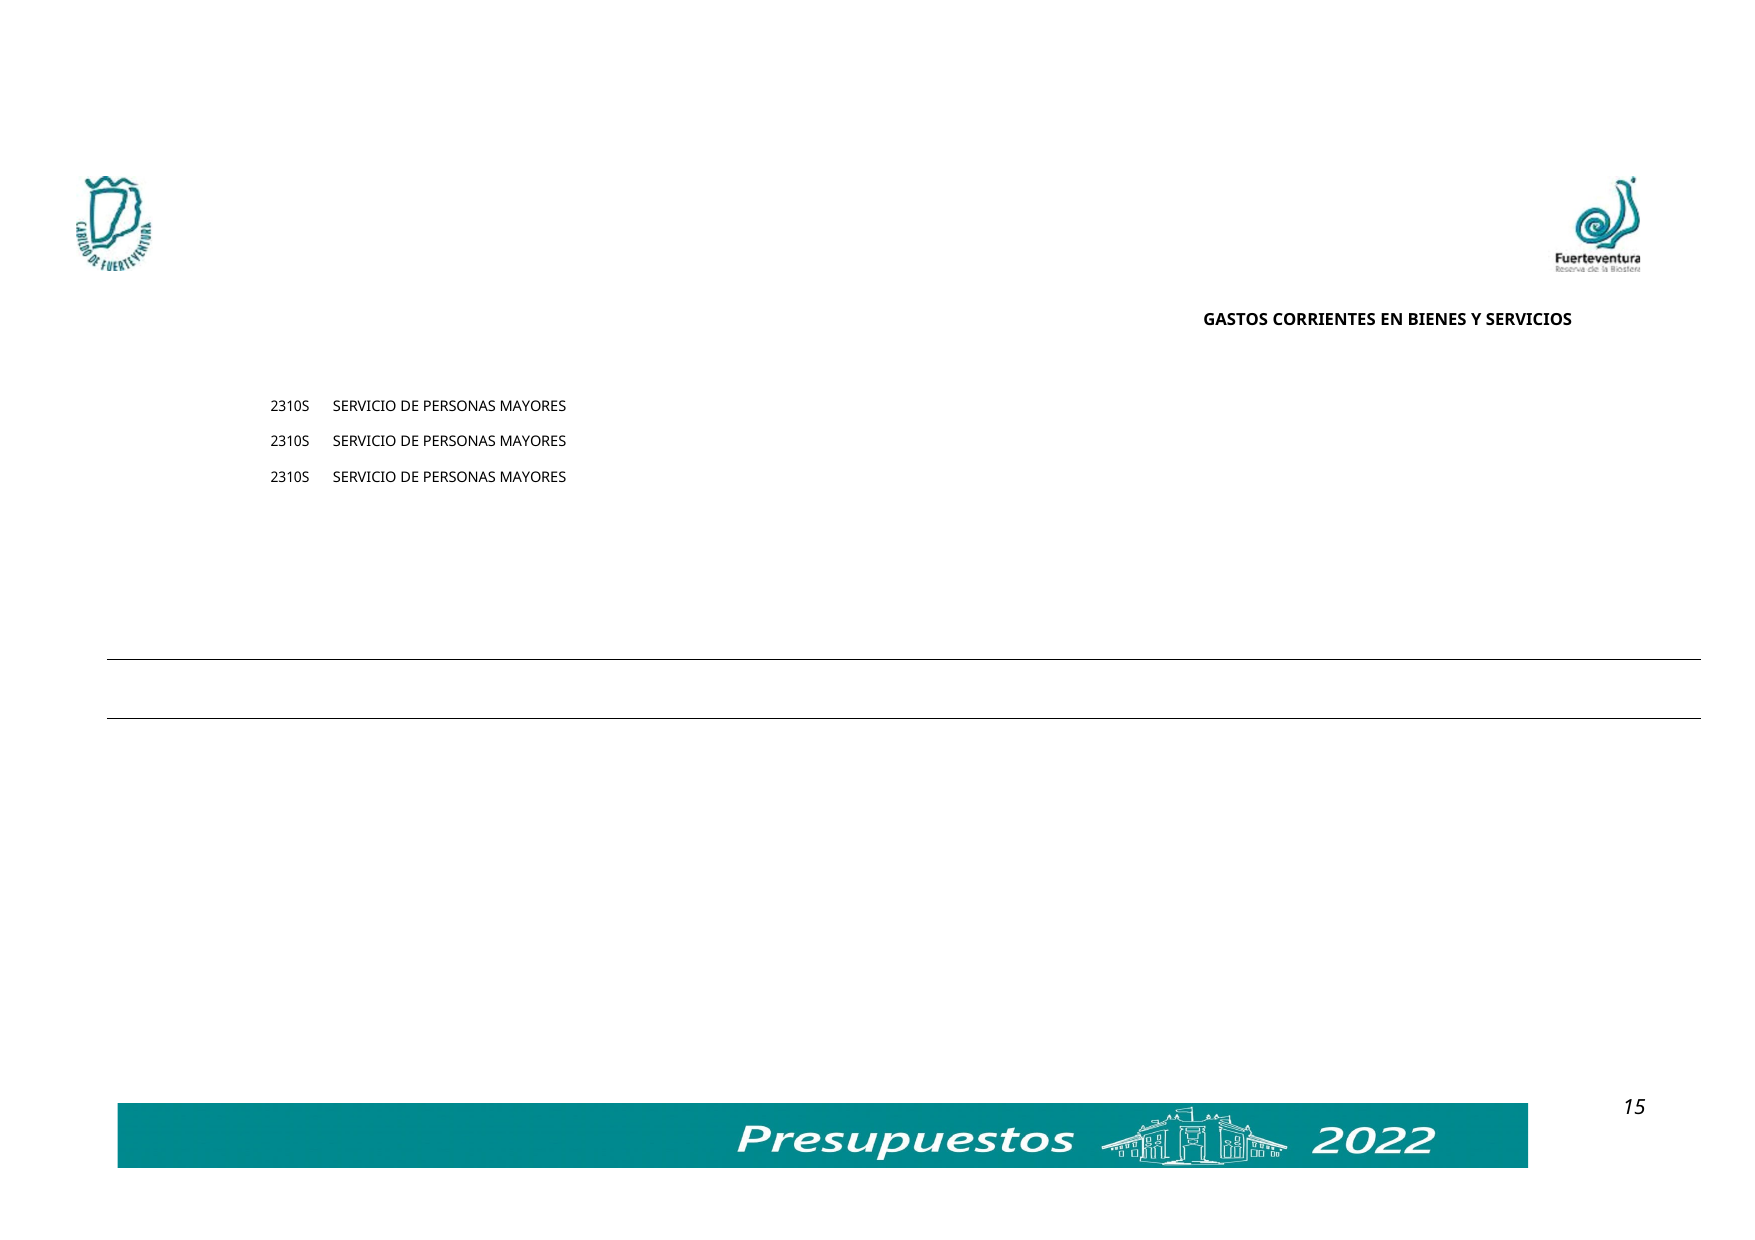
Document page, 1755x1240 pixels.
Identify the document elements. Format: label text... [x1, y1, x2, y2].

table_cell 2310S [59, 459, 322, 494]
table_cell SERVICIO DE PERSONAS MAYORES [322, 459, 570, 494]
table_cell 2310S [59, 388, 322, 423]
table_cell 2310S [59, 423, 322, 459]
table_cell SERVICIO DE PERSONAS MAYORES [322, 388, 570, 423]
table_cell SERVICIO DE PERSONAS MAYORES [322, 423, 570, 459]
